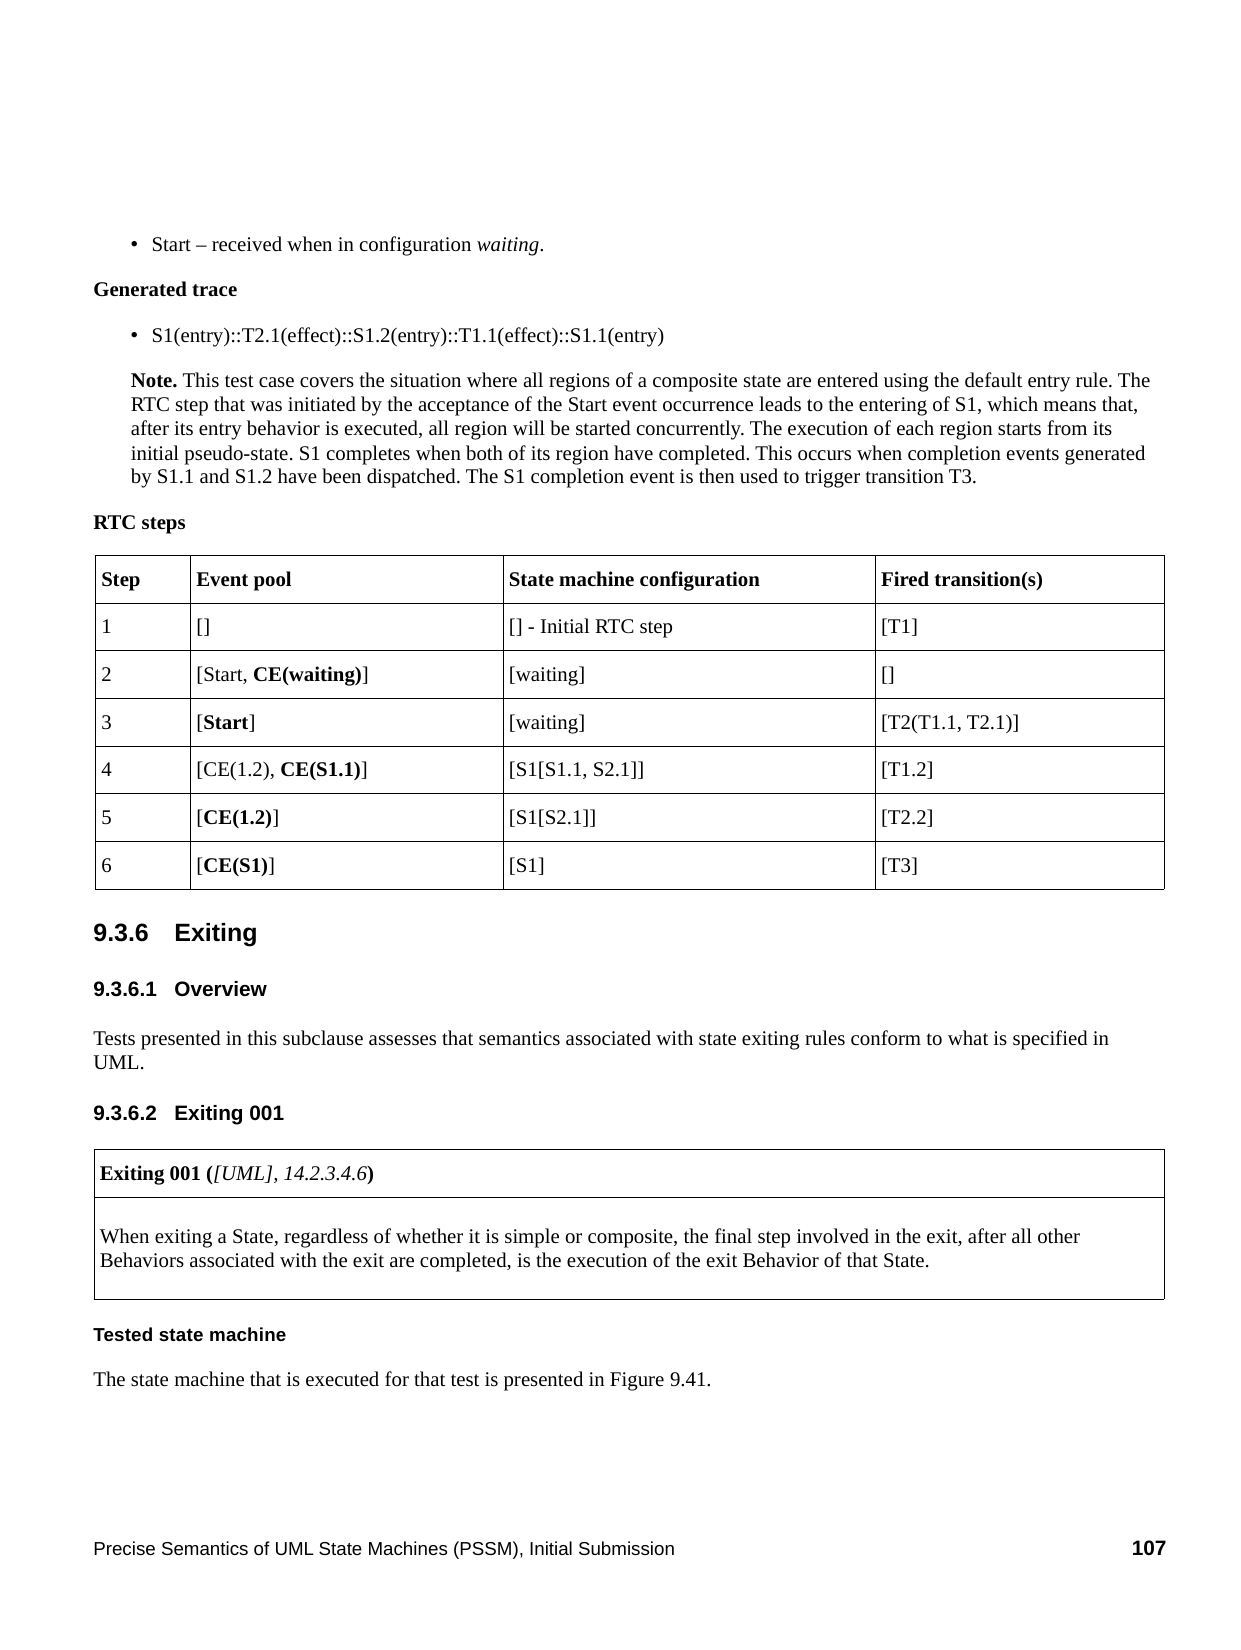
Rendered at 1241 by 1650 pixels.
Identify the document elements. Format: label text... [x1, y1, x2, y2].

table_cell 4 [96, 747, 190, 793]
table_cell [S1[S1.1, S2.1]] [504, 747, 875, 793]
table_cell [S1[S2.1]] [504, 794, 875, 841]
table_header Event pool [191, 556, 503, 602]
subtitle Exiting [93, 918, 1164, 947]
table_cell [Start, CE(waiting)] [191, 651, 503, 698]
table_cell [] - Initial RTC step [504, 604, 875, 650]
table_header State machine configuration [504, 556, 875, 602]
table_cell 1 [96, 604, 190, 650]
table_cell 6 [96, 842, 190, 889]
subtitle Exiting 001 [93, 1099, 1164, 1124]
text Generated trace [93, 277, 1164, 301]
text RTC steps [93, 509, 1164, 534]
list Start – received when in configuration waiting. [131, 231, 1164, 256]
table_cell [T2.2] [876, 794, 1164, 841]
table_cell [S1] [504, 842, 875, 889]
table_cell [T3] [876, 842, 1164, 889]
table_cell [waiting] [504, 699, 875, 746]
list S1(entry)::T2.1(effect)::S1.2(entry)::T1.1(effect)::S1.1(entry) [131, 322, 1164, 347]
subtitle Overview [93, 976, 1164, 1001]
table_cell When exiting a State, regardless of whether it is simple or composite, the final step involved in the exit, after all other Behaviors associated with the exit are completed, is the execution of the exit Behavior of that State. [95, 1198, 1164, 1299]
text The state machine that is executed for that test is presented in Figure 9.41. [93, 1367, 1164, 1391]
table_cell [T2(T1.1, T2.1)] [876, 699, 1164, 746]
table_cell [T1] [876, 604, 1164, 650]
table_cell [CE(1.2)] [191, 794, 503, 841]
table_cell [Start] [191, 699, 503, 746]
table_header Step [96, 556, 190, 602]
subtitle Tested state machine [93, 1324, 1164, 1346]
table_cell [CE(S1)] [191, 842, 503, 889]
table_cell 2 [96, 651, 190, 698]
table_header Exiting 001 ([UML], 14.2.3.4.6) [95, 1150, 1164, 1197]
table_cell [T1.2] [876, 747, 1164, 793]
table_cell 5 [96, 794, 190, 841]
text Tests presented in this subclause assesses that semantics associated with state exiting rules conform to what is specified in UML. [93, 1026, 1164, 1074]
table_cell 3 [96, 699, 190, 746]
table_header Fired transition(s) [876, 556, 1164, 602]
table_cell [] [876, 651, 1164, 698]
table_cell [] [191, 604, 503, 650]
table_cell [waiting] [504, 651, 875, 698]
table_cell [CE(1.2), CE(S1.1)] [191, 747, 503, 793]
text Note. This test case covers the situation where all regions of a composite state are entered using the default entry rule. The RTC step that was initiated by the acceptance of the Start event occurrence leads to the entering of S1, which means that, after its entry behavior is executed, all region will be started concurrently. The execution of each region starts from its initial pseudo-state. S1 completes when both of its region have completed. This occurs when completion events generated by S1.1 and S1.2 have been dispatched. The S1 completion event is then used to trigger transition T3. [131, 368, 1164, 488]
